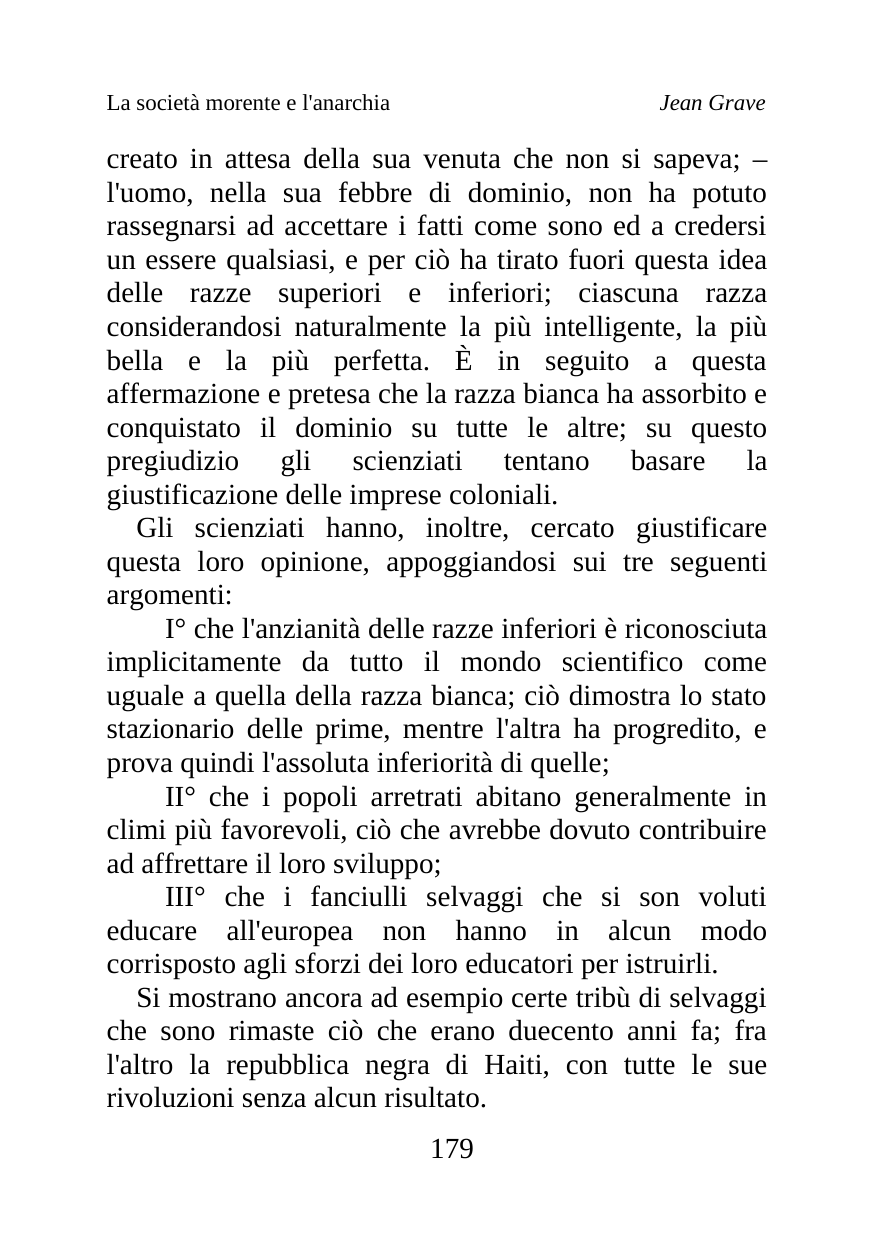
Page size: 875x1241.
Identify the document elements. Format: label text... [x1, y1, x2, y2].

text I° che l'anzianità delle razze inferiori è riconosciuta implicitamente da tutto il mondo scientifico come uguale a quella della razza bianca; ciò dimostra lo stato stazionario delle prime, mentre l'altra ha progredito, e prova quindi l'assoluta inferiorità di quelle; [106, 611, 768, 779]
text creato in attesa della sua venuta che non si sapeva; – l'uomo, nella sua febbre di dominio, non ha potuto rassegnarsi ad accettare i fatti come sono ed a credersi un essere qualsiasi, e per ciò ha tirato fuori questa idea delle razze superiori e inferiori; ciascuna razza considerandosi naturalmente la più intelligente, la più bella e la più perfetta. È in seguito a questa affermazione e pretesa che la razza bianca ha assorbito e conquistato il dominio su tutte le altre; su questo pregiudizio gli scienziati tentano basare la giustificazione delle imprese coloniali. [106, 141, 768, 510]
text Si mostrano ancora ad esempio certe tribù di selvaggi che sono rimaste ciò che erano duecento anni fa; fra l'altro la repubblica negra di Haiti, con tutte le sue rivoluzioni senza alcun risultato. [106, 980, 768, 1114]
text III° che i fanciulli selvaggi che si son voluti educare all'europea non hanno in alcun modo corrisposto agli sforzi dei loro educatori per istruirli. [106, 879, 768, 980]
text II° che i popoli arretrati abitano generalmente in climi più favorevoli, ciò che avrebbe dovuto contribuire ad affrettare il loro sviluppo; [106, 779, 768, 879]
text Gli scienziati hanno, inoltre, cercato giustificare questa loro opinione, appoggiandosi sui tre seguenti argomenti: [106, 510, 768, 611]
